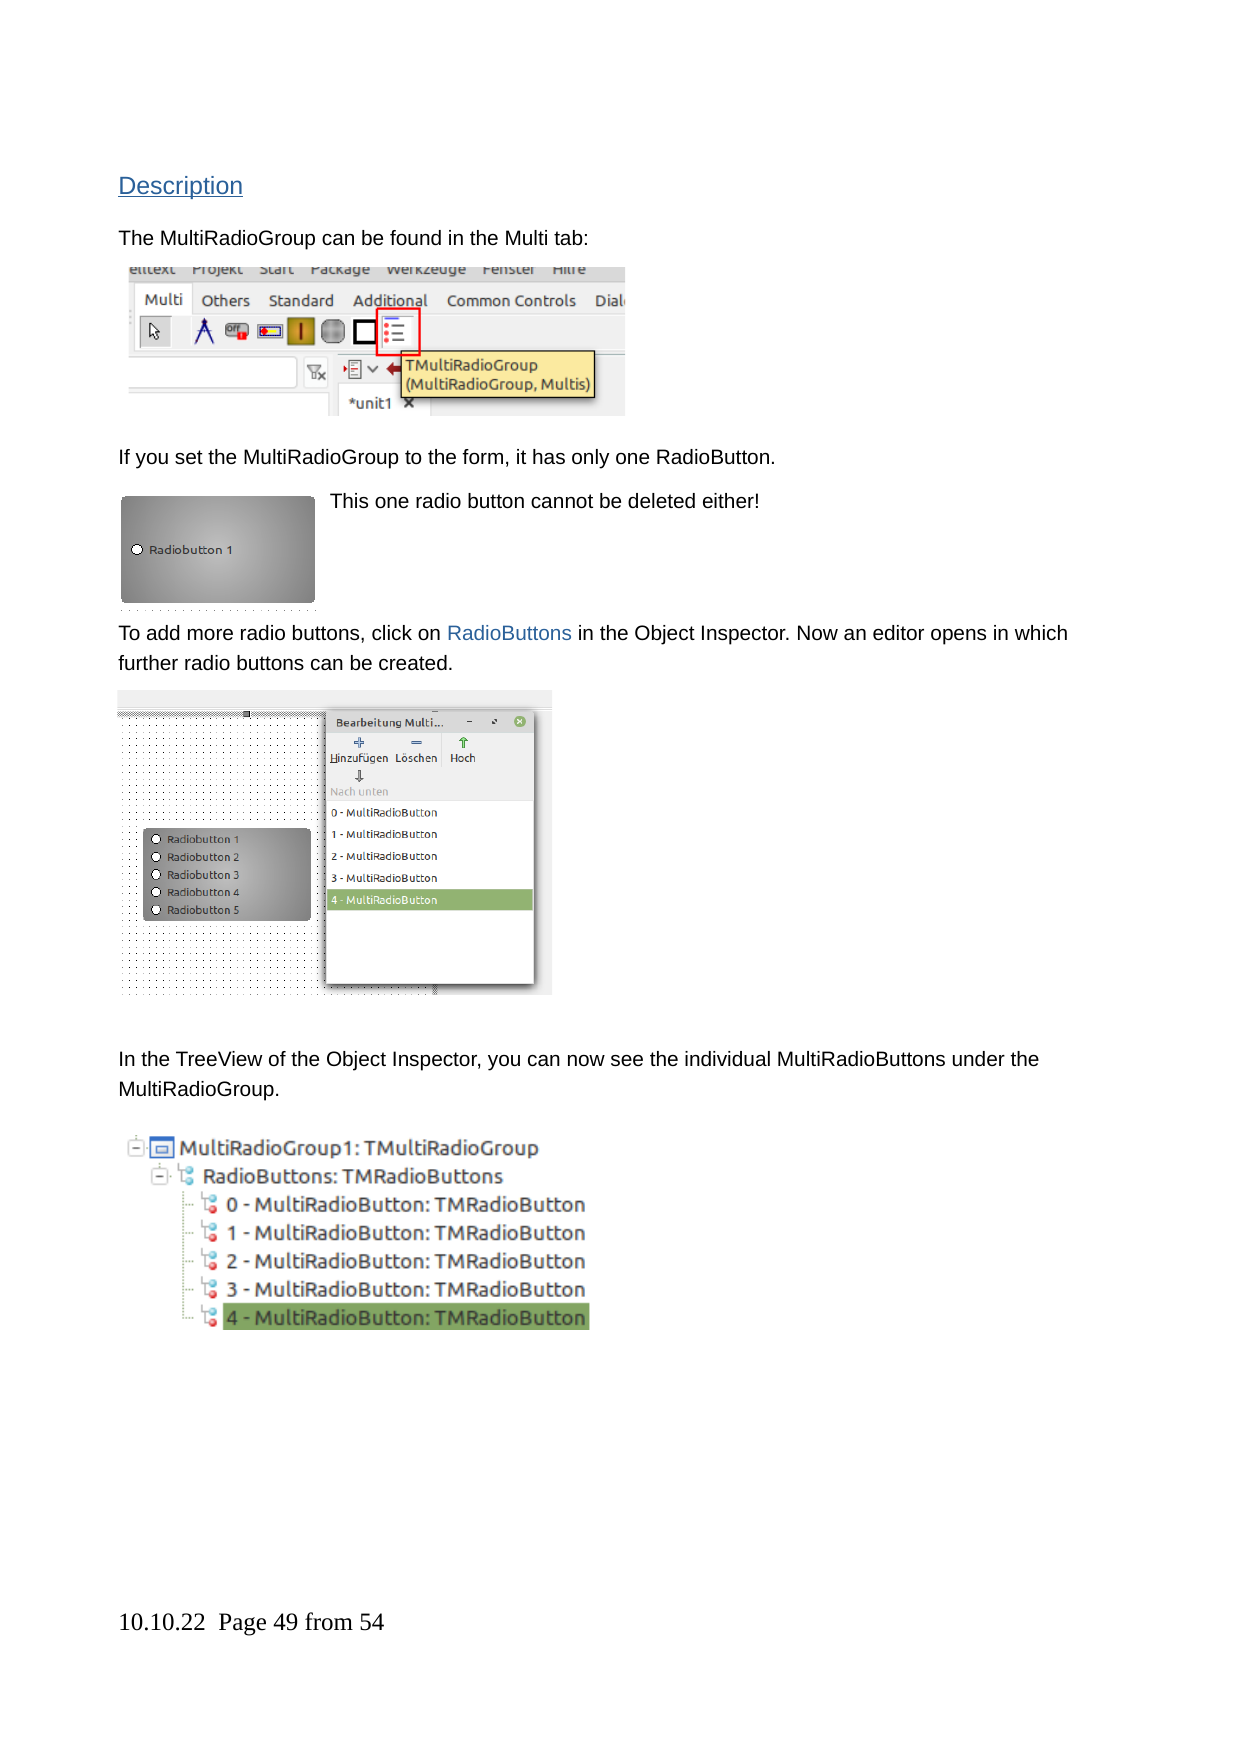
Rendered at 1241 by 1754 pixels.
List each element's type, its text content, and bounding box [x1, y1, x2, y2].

text The MultiRadioGroup can be found in the Multi tab: [118, 227, 1122, 250]
picture [117, 690, 553, 995]
picture [128, 267, 625, 416]
picture [120, 1135, 610, 1330]
text To add more radio buttons, click on RadioButtons in the Object Inspector. Now an editor opens in which further radio buttons can be created. [118, 617, 1122, 676]
text If you set the MultiRadioGroup to the form, it has only one RadioButton. [118, 441, 1122, 471]
text This one radio button cannot be deleted either! [118, 485, 1122, 514]
text In the TreeView of the Object Inspector, you can now see the individual MultiRadioButtons under the MultiRadioGroup. [118, 1043, 1122, 1102]
picture [117, 493, 319, 611]
subtitle Description [118, 171, 1122, 200]
